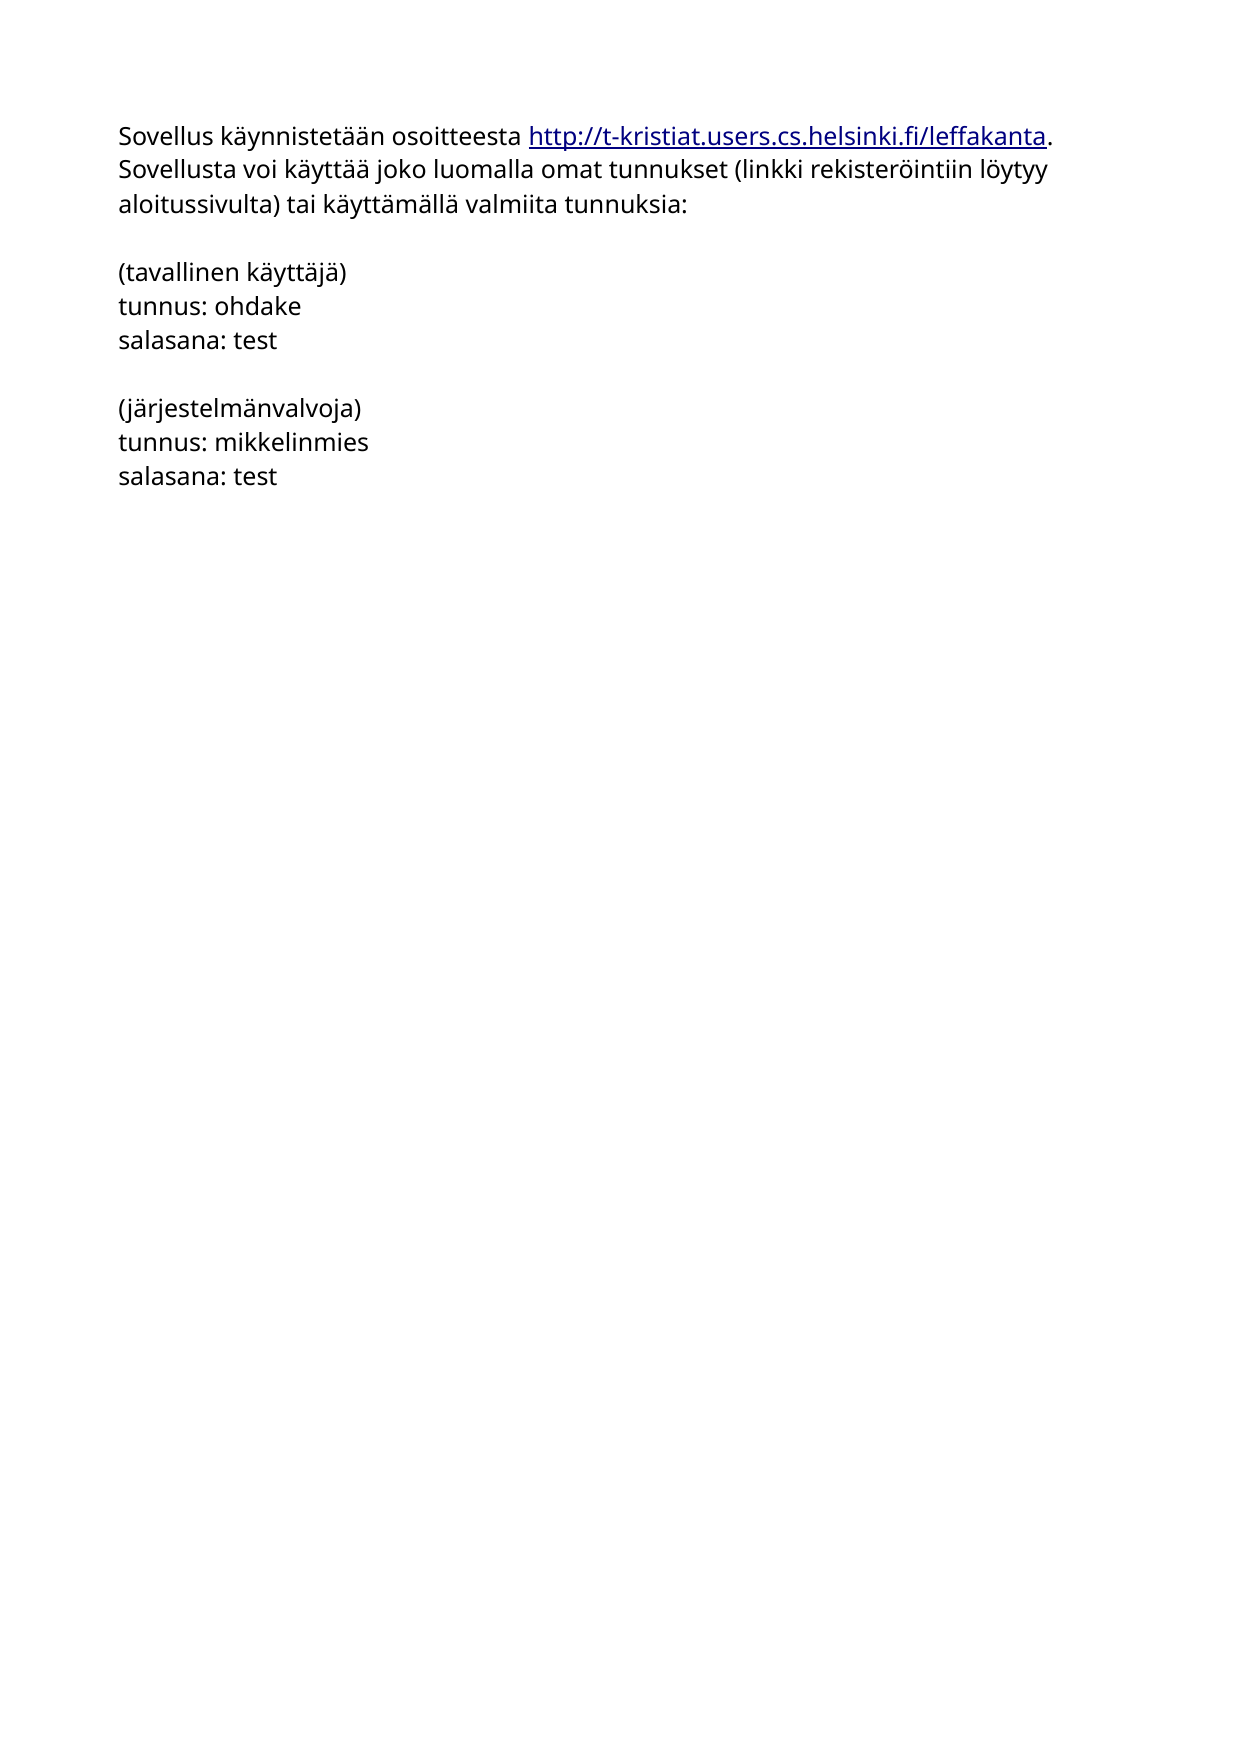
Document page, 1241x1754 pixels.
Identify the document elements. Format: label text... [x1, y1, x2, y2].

text tunnus: mikkelinmies [118, 425, 1122, 459]
text Sovellus käynnistetään osoitteesta http://t-kristiat.users.cs.helsinki.fi/leffakanta. Sovellusta voi käyttää joko luomalla omat tunnukset (linkki rekisteröintiin löytyy aloitussivulta) tai käyttämällä valmiita tunnuksia: [118, 118, 1122, 220]
text tunnus: ohdake [118, 288, 1122, 322]
text salasana: test [118, 322, 1122, 357]
text salasana: test [118, 459, 1122, 493]
text (tavallinen käyttäjä) [118, 254, 1122, 288]
text (järjestelmänvalvoja) [118, 391, 1122, 425]
